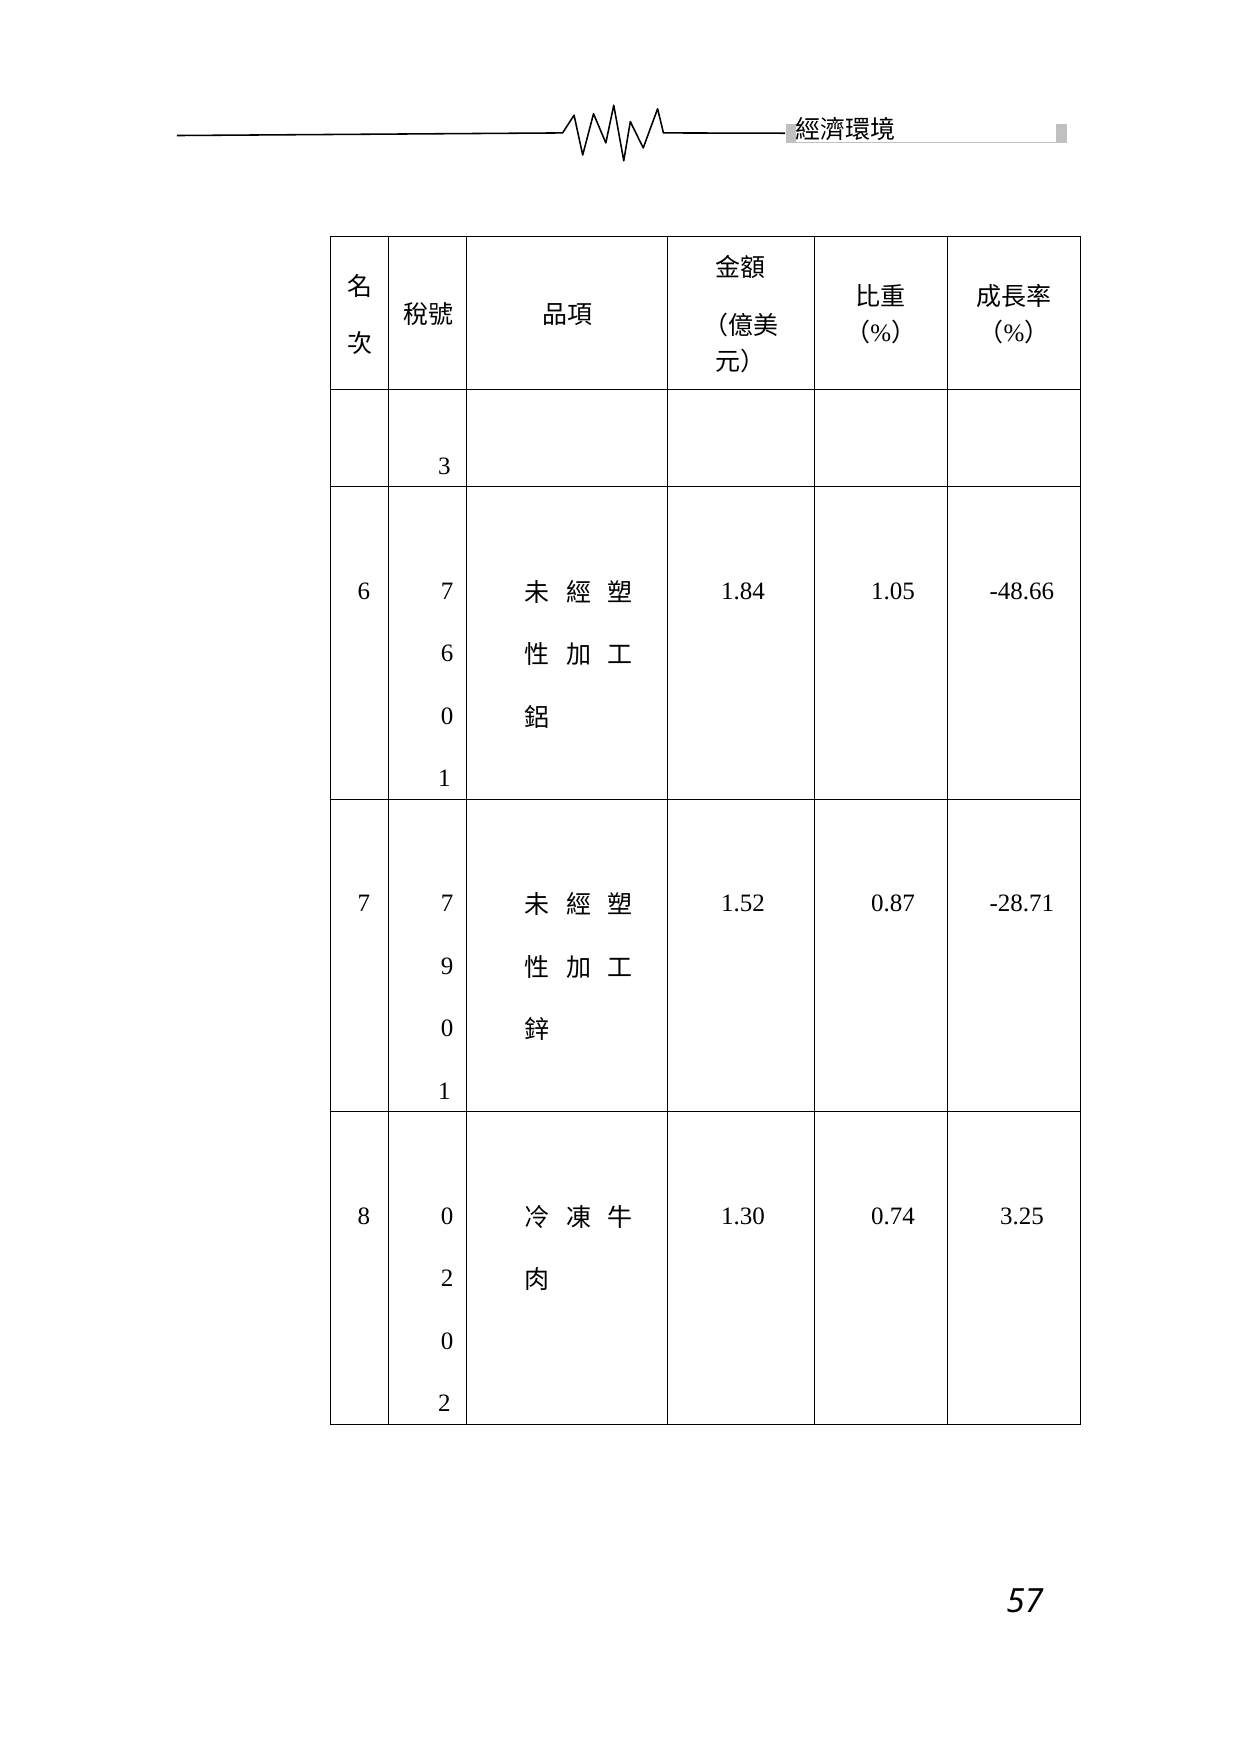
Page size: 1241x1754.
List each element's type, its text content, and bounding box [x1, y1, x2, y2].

table_cell 7 [331, 800, 388, 1111]
table_header 稅號 [389, 237, 466, 388]
table_cell 1.84 [668, 487, 814, 799]
table_cell 6 [331, 487, 388, 799]
table_cell 0.74 [815, 1112, 947, 1424]
table_cell 3.25 [948, 1112, 1080, 1424]
table_header 金額 （億美元） [668, 237, 814, 388]
table_cell 7601 [389, 487, 466, 799]
table_cell [815, 390, 947, 486]
table_header 成長率（%） [948, 237, 1080, 388]
table_cell 3 [389, 390, 466, 486]
table_cell [668, 390, 814, 486]
table_header 品項 [467, 237, 667, 388]
table_cell -48.66 [948, 487, 1080, 799]
table_cell [467, 390, 667, 486]
table_cell 0202 [389, 1112, 466, 1424]
table_cell 冷凍牛肉 [467, 1112, 667, 1424]
table_cell [948, 390, 1080, 486]
table_cell 1.05 [815, 487, 947, 799]
table_cell 0.87 [815, 800, 947, 1111]
table_cell 7901 [389, 800, 466, 1111]
table_cell 8 [331, 1112, 388, 1424]
table_cell [331, 390, 388, 486]
table_cell 1.52 [668, 800, 814, 1111]
table_header 名 次 [331, 237, 388, 388]
table_cell 1.30 [668, 1112, 814, 1424]
table_cell -28.71 [948, 800, 1080, 1111]
table_cell 未經塑性加工鋁 [467, 487, 667, 799]
table_header 比重（%） [815, 237, 947, 388]
table_cell 未經塑性加工鋅 [467, 800, 667, 1111]
